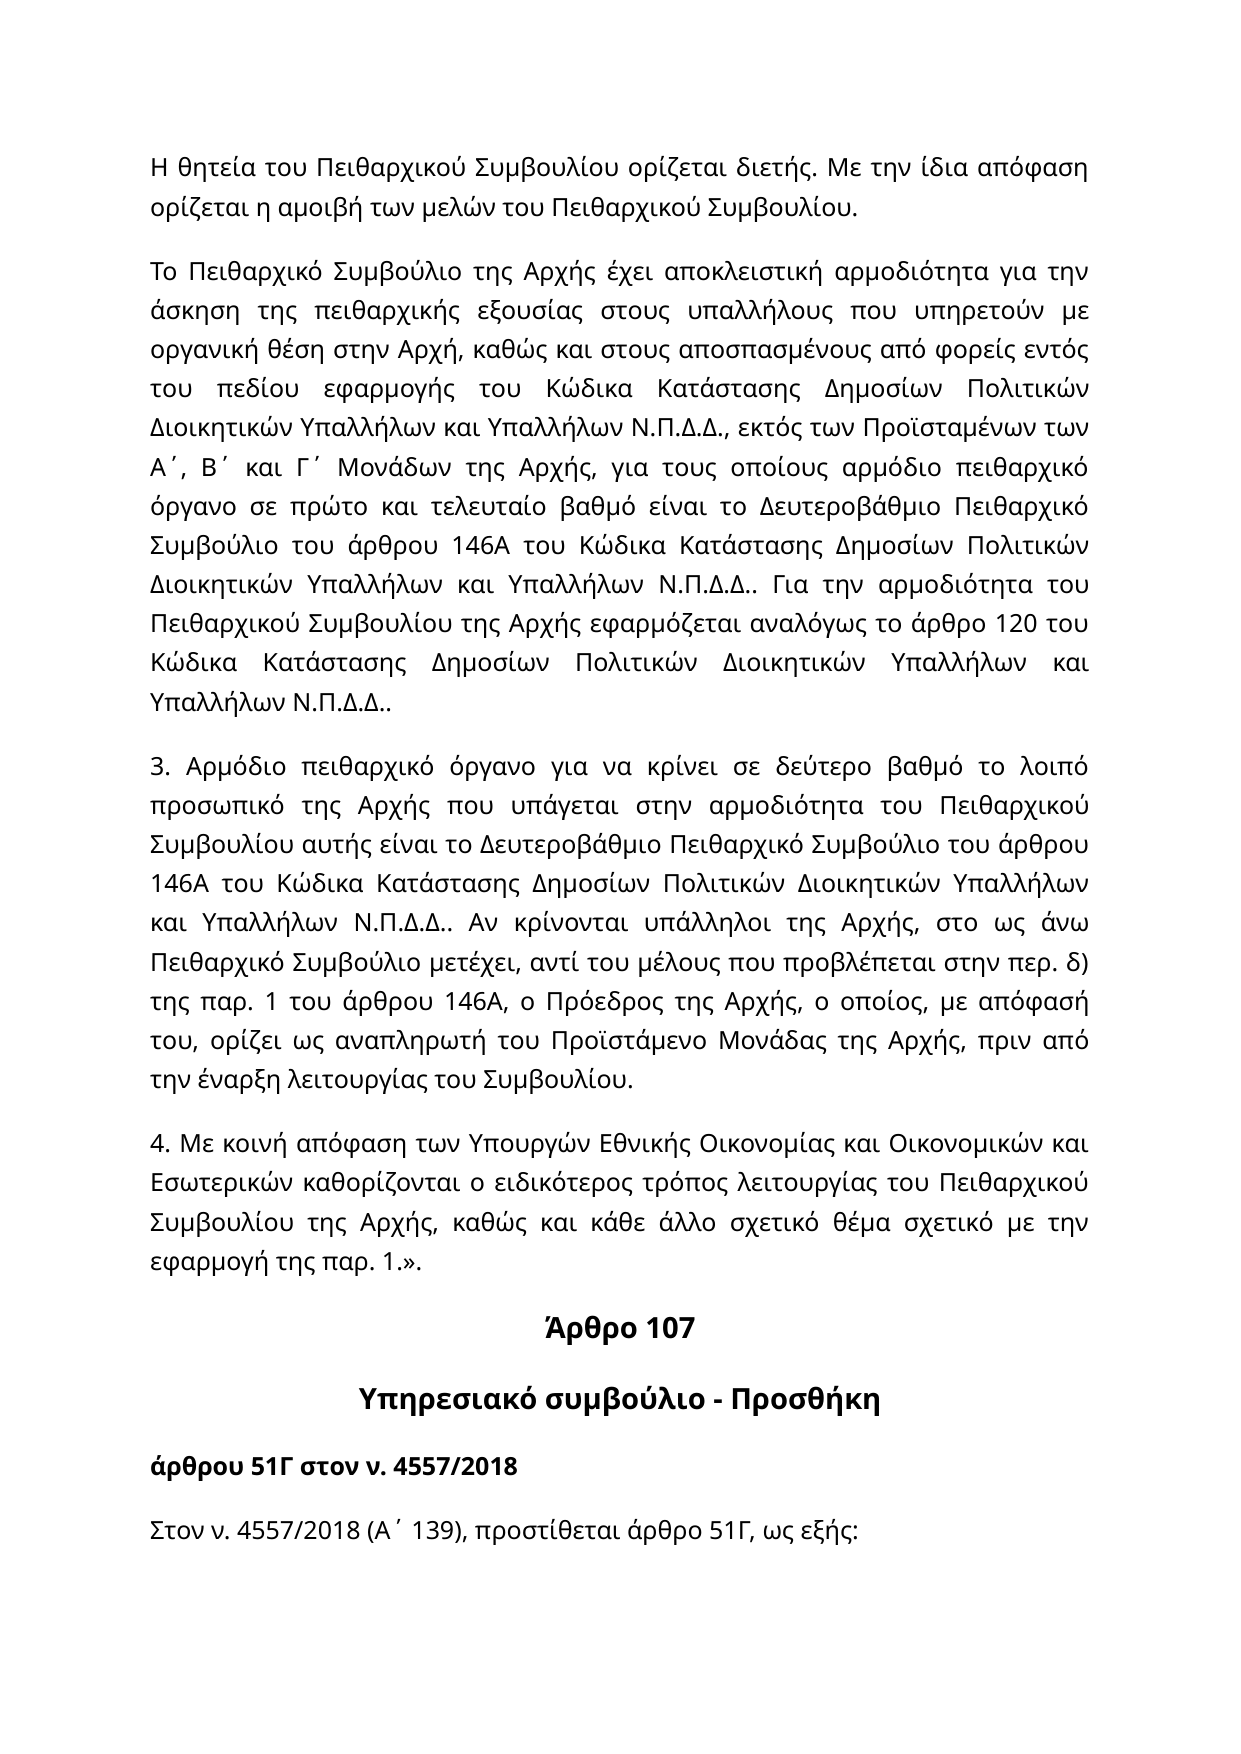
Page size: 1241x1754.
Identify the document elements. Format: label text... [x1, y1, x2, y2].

text άρθρου 51Γ στον ν. 4557/2018 [150, 1449, 1090, 1483]
text Το Πειθαρχικό Συμβούλιο της Αρχής έχει αποκλειστική αρμοδιότητα για την άσκηση της πειθαρχικής εξουσίας στους υπαλλήλους που υπηρετούν με οργανική θέση στην Αρχή, καθώς και στους αποσπασμένους από φορείς εντός του πεδίου εφαρμογής του Κώδικα Κατάστασης Δημοσίων Πολιτικών Διοικητικών Υπαλλήλων και Υπαλλήλων Ν.Π.Δ.Δ., εκτός των Προϊσταμένων των Α΄, Β΄ και Γ΄ Μονάδων της Αρχής, για τους οποίους αρμόδιο πειθαρχικό όργανο σε πρώτο και τελευταίο βαθμό είναι το Δευτεροβάθμιο Πειθαρχικό Συμβούλιο του άρθρου 146Α του Κώδικα Κατάστασης Δημοσίων Πολιτικών Διοικητικών Υπαλλήλων και Υπαλλήλων Ν.Π.Δ.Δ.. Για την αρμοδιότητα του Πειθαρχικού Συμβουλίου της Αρχής εφαρμόζεται αναλόγως το άρθρο 120 του Κώδικα Κατάστασης Δημοσίων Πολιτικών Διοικητικών Υπαλλήλων και Υπαλλήλων Ν.Π.Δ.Δ.. [150, 253, 1090, 718]
subtitle Υπηρεσιακό συμβούλιο - Προσθήκη [150, 1378, 1090, 1418]
text Στον ν. 4557/2018 (Α΄ 139), προστίθεται άρθρο 51Γ, ως εξής: [150, 1513, 1090, 1547]
text 4. Με κοινή απόφαση των Υπουργών Εθνικής Οικονομίας και Οικονομικών και Εσωτερικών καθορίζονται ο ειδικότερος τρόπος λειτουργίας του Πειθαρχικού Συμβουλίου της Αρχής, καθώς και κάθε άλλο σχετικό θέμα σχετικό με την εφαρμογή της παρ. 1.». [150, 1126, 1090, 1277]
text Η θητεία του Πειθαρχικού Συμβουλίου ορίζεται διετής. Με την ίδια απόφαση ορίζεται η αμοιβή των μελών του Πειθαρχικού Συμβουλίου. [150, 150, 1090, 223]
subtitle Άρθρο 107 [150, 1307, 1090, 1347]
text 3. Αρμόδιο πειθαρχικό όργανο για να κρίνει σε δεύτερο βαθμό το λοιπό προσωπικό της Αρχής που υπάγεται στην αρμοδιότητα του Πειθαρχικού Συμβουλίου αυτής είναι το Δευτεροβάθμιο Πειθαρχικό Συμβούλιο του άρθρου 146Α του Κώδικα Κατάστασης Δημοσίων Πολιτικών Διοικητικών Υπαλλήλων και Υπαλλήλων Ν.Π.Δ.Δ.. Αν κρίνονται υπάλληλοι της Αρχής, στο ως άνω Πειθαρχικό Συμβούλιο μετέχει, αντί του μέλους που προβλέπεται στην περ. δ) της παρ. 1 του άρθρου 146Α, ο Πρόεδρος της Αρχής, ο οποίος, με απόφασή του, ορίζει ως αναπληρωτή του Προϊστάμενο Μονάδας της Αρχής, πριν από την έναρξη λειτουργίας του Συμβουλίου. [150, 748, 1090, 1096]
